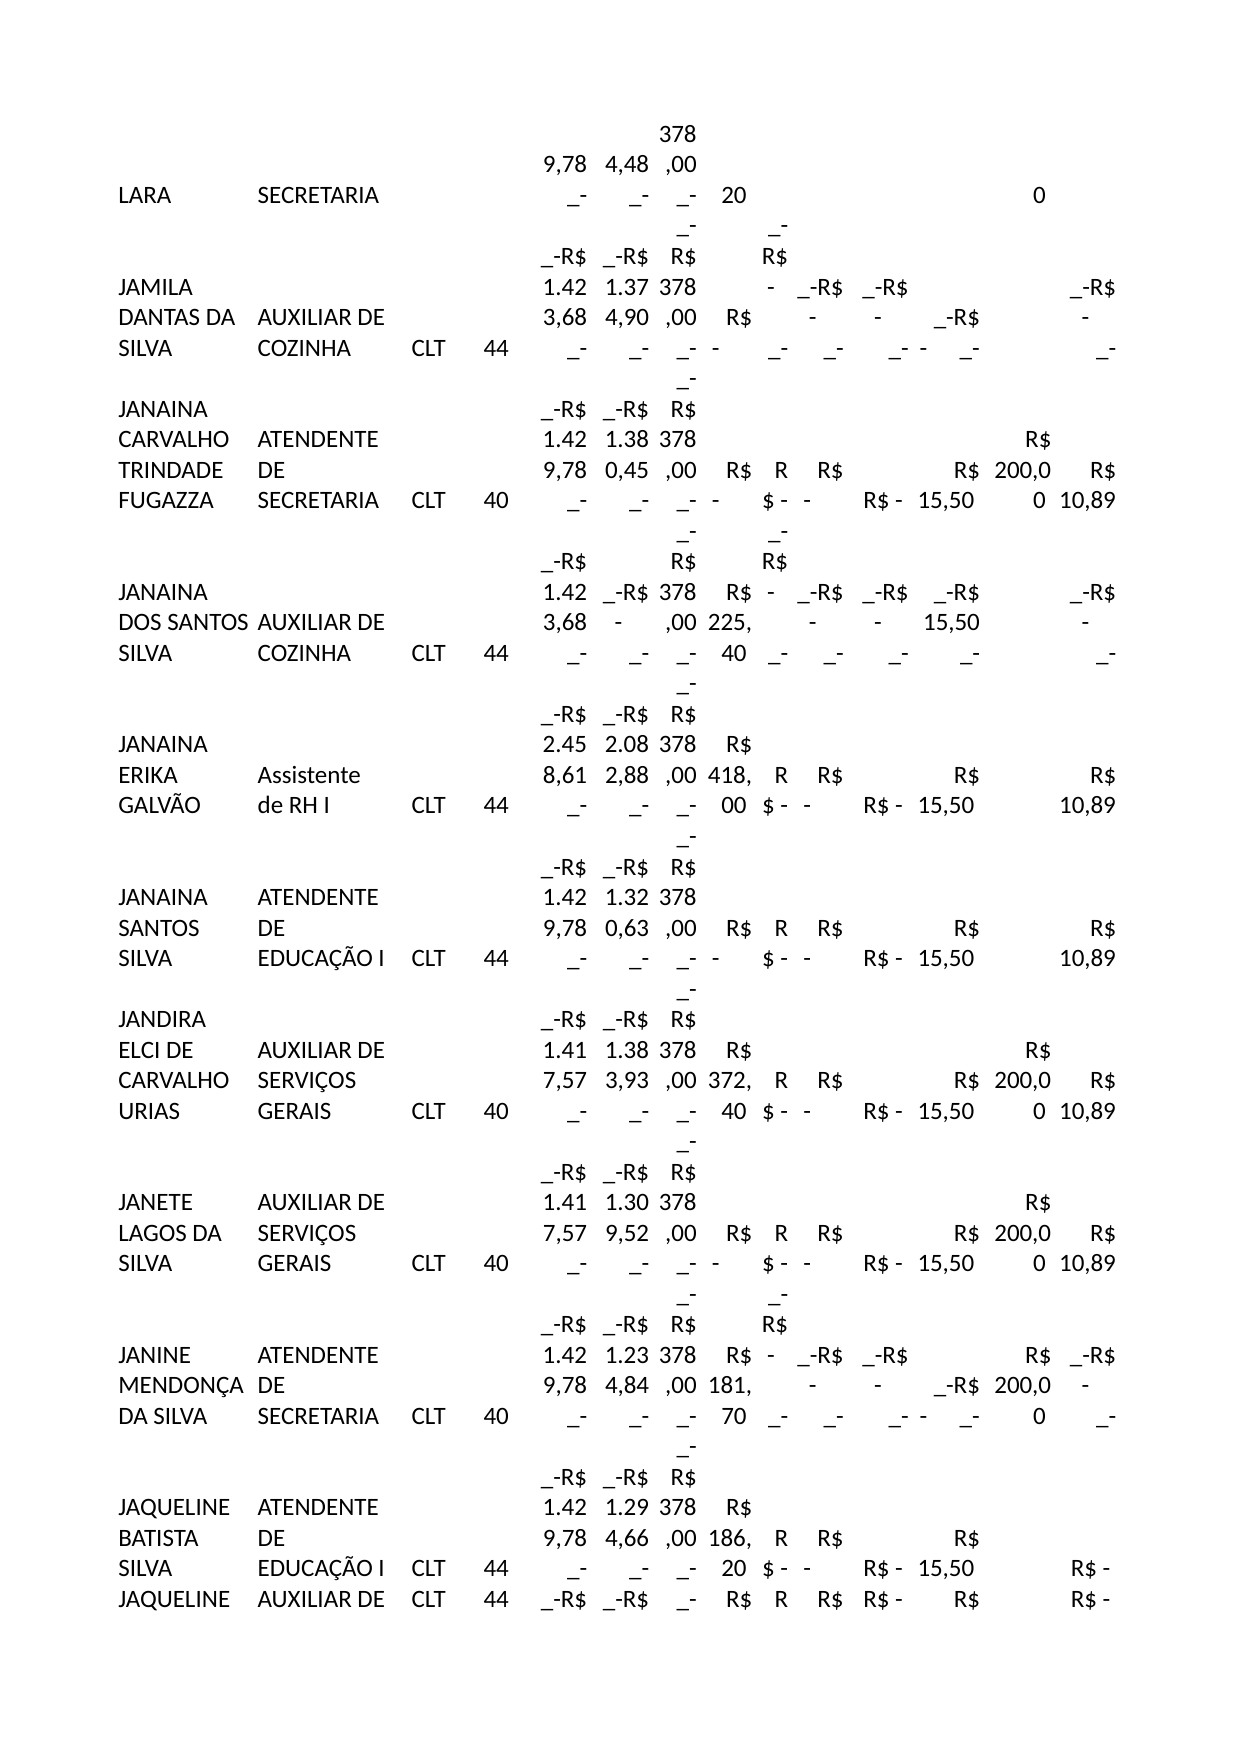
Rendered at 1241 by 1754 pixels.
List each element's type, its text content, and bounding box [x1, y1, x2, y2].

table_cell _-R$ 378,00 _- [652, 362, 699, 515]
table_cell _-R$ 378,00 _- [652, 668, 699, 820]
table_cell 40 [464, 1125, 528, 1278]
table_cell 44 [464, 1583, 528, 1614]
table_cell [1054, 118, 1119, 210]
table_cell _-R$ 15,50 _- [911, 515, 983, 667]
table_cell _-R$ - _- [1054, 1278, 1119, 1431]
table_cell CLT [393, 1431, 464, 1583]
table_cell R$ - [700, 820, 755, 973]
table_cell _-R$ 1.234,84 _- [590, 1278, 652, 1431]
table_cell R$ - [846, 1583, 911, 1614]
table_cell R$ - [791, 1431, 846, 1583]
table_cell R$ 200,00 [983, 1278, 1054, 1431]
table_cell R$ - [700, 210, 755, 362]
table_cell R$ - [846, 820, 911, 973]
table_cell [393, 118, 464, 210]
table_cell 378,00 _- [652, 118, 699, 210]
table_cell 9,78 _- [528, 118, 590, 210]
table_cell [983, 668, 1054, 820]
table_cell JANINE MENDONÇA DA SILVA [115, 1278, 254, 1431]
table_cell R$ 10,89 [1054, 362, 1119, 515]
table_cell _-R$ - _- [755, 515, 791, 667]
table_cell R$ 200,00 [983, 973, 1054, 1125]
table_cell _-R$ 1.429,78 _- [528, 362, 590, 515]
table_cell [983, 210, 1054, 362]
table_cell _-R$ 1.429,78 _- [528, 1278, 590, 1431]
table_cell CLT [393, 210, 464, 362]
table_cell R$ [911, 1583, 983, 1614]
table_cell _-R$ [590, 1583, 652, 1614]
table_cell R$ - [846, 668, 911, 820]
table_cell R$ - [846, 1125, 911, 1278]
table_cell R$ [700, 1583, 755, 1614]
table_cell R$ - [846, 362, 911, 515]
table_cell SECRETARIA [254, 118, 393, 210]
table_cell 40 [464, 973, 528, 1125]
table_cell [983, 820, 1054, 973]
table_cell CLT [393, 362, 464, 515]
table_cell R$ - [1054, 1431, 1119, 1583]
table_cell _-R$ - _- [911, 210, 983, 362]
table_cell R$ - [1054, 1583, 1119, 1614]
table_cell [846, 118, 911, 210]
table_cell _-R$ 1.417,57 _- [528, 973, 590, 1125]
table_cell _-R$ - _- [791, 515, 846, 667]
table_cell R$ 10,89 [1054, 973, 1119, 1125]
table_cell R$ - [791, 668, 846, 820]
table_cell R$ 15,50 [911, 1431, 983, 1583]
table_cell _-R$ - _- [846, 515, 911, 667]
table_cell _-R$ 2.082,88 _- [590, 668, 652, 820]
table_cell AUXILIAR DE COZINHA [254, 210, 393, 362]
table_cell 40 [464, 1278, 528, 1431]
table_cell AUXILIAR DE SERVIÇOS GERAIS [254, 1125, 393, 1278]
table_cell _-R$ 1.383,93 _- [590, 973, 652, 1125]
table_cell 4,48 _- [590, 118, 652, 210]
table_cell R$ - [755, 1431, 791, 1583]
table_cell _-R$ 1.380,45 _- [590, 362, 652, 515]
table_cell R$ - [846, 973, 911, 1125]
table_cell CLT [393, 668, 464, 820]
table_cell 40 [464, 362, 528, 515]
table_cell JANAINA CARVALHO TRINDADE FUGAZZA [115, 362, 254, 515]
table_cell _-R$ 378,00 _- [652, 973, 699, 1125]
table_cell R$ - [846, 1431, 911, 1583]
table_cell [911, 118, 983, 210]
table_cell _-R$ 1.374,90 _- [590, 210, 652, 362]
table_cell R$ 225,40 [700, 515, 755, 667]
table_cell [983, 515, 1054, 667]
table_cell ATENDENTE DE EDUCAÇÃO I [254, 1431, 393, 1583]
table_cell _-R$ - _- [1054, 515, 1119, 667]
table_cell CLT [393, 820, 464, 973]
table_cell _-R$ 1.429,78 _- [528, 820, 590, 973]
table_cell _-R$ 2.458,61 _- [528, 668, 590, 820]
table_cell ATENDENTE DE SECRETARIA [254, 362, 393, 515]
table_cell _-R$ 1.423,68 _- [528, 515, 590, 667]
table_cell _-R$ 1.417,57 _- [528, 1125, 590, 1278]
table_cell _-R$ 378,00 _- [652, 820, 699, 973]
table_cell R$ - [791, 820, 846, 973]
table_cell _-R$ - _- [590, 515, 652, 667]
table_cell JANAINA SANTOS SILVA [115, 820, 254, 973]
table_cell AUXILIAR DE [254, 1583, 393, 1614]
table_cell _-R$ 378,00 _- [652, 1278, 699, 1431]
table_cell R$ - [791, 1583, 846, 1614]
table_cell AUXILIAR DE COZINHA [254, 515, 393, 667]
table_cell R$ 15,50 [911, 362, 983, 515]
table_cell CLT [393, 1583, 464, 1614]
table_cell R$ - [755, 668, 791, 820]
table_cell _-R$ 1.294,66 _- [590, 1431, 652, 1583]
table_cell CLT [393, 1278, 464, 1431]
table_cell _-R$ - _- [911, 1278, 983, 1431]
table_cell R$ 10,89 [1054, 1125, 1119, 1278]
table_cell R$ 418,00 [700, 668, 755, 820]
table_cell _-R$ 378,00 _- [652, 1431, 699, 1583]
table_cell R$ - [791, 362, 846, 515]
table_cell R$ 15,50 [911, 973, 983, 1125]
table_cell _-R$ 1.320,63 _- [590, 820, 652, 973]
table_cell [464, 118, 528, 210]
table_cell _- [652, 1583, 699, 1614]
table_cell CLT [393, 1125, 464, 1278]
table_cell R$ - [791, 973, 846, 1125]
table_cell [791, 118, 846, 210]
table_cell _-R$ - _- [755, 210, 791, 362]
table_cell JANETE LAGOS DA SILVA [115, 1125, 254, 1278]
table_cell _-R$ - _- [846, 1278, 911, 1431]
table_cell R$ 15,50 [911, 820, 983, 973]
table_cell JANDIRA ELCI DE CARVALHO URIAS [115, 973, 254, 1125]
table_cell R$ 15,50 [911, 668, 983, 820]
table_cell 20 [700, 118, 755, 210]
table_cell _-R$ [528, 1583, 590, 1614]
table_cell _-R$ 1.429,78 _- [528, 1431, 590, 1583]
table_cell JANAINA DOS SANTOS SILVA [115, 515, 254, 667]
table_cell R$ - [791, 1125, 846, 1278]
table_cell _-R$ 1.309,52 _- [590, 1125, 652, 1278]
table_cell R$ 10,89 [1054, 668, 1119, 820]
table_cell R$ 186,20 [700, 1431, 755, 1583]
table_cell _-R$ 1.423,68 _- [528, 210, 590, 362]
table_cell 44 [464, 515, 528, 667]
table_cell R$ 200,00 [983, 362, 1054, 515]
table_cell Assistente de RH I [254, 668, 393, 820]
table_cell LARA [115, 118, 254, 210]
table_cell 44 [464, 1431, 528, 1583]
table_cell [755, 118, 791, 210]
table_cell R$ - [755, 820, 791, 973]
table_cell _-R$ - _- [846, 210, 911, 362]
table_cell R$ - [755, 1125, 791, 1278]
table_cell JAQUELINE [115, 1583, 254, 1614]
table_cell R$ 10,89 [1054, 820, 1119, 973]
table_cell R$ 15,50 [911, 1125, 983, 1278]
table_cell 0 [983, 118, 1054, 210]
table_cell _-R$ - _- [1054, 210, 1119, 362]
table_cell R$ 181,70 [700, 1278, 755, 1431]
table_cell JAQUELINE BATISTA SILVA [115, 1431, 254, 1583]
table_cell R [755, 1583, 791, 1614]
table_cell _-R$ 378,00 _- [652, 515, 699, 667]
table_cell 44 [464, 210, 528, 362]
table_cell JAMILA DANTAS DA SILVA [115, 210, 254, 362]
table_cell R$ 372,40 [700, 973, 755, 1125]
table_cell R$ 200,00 [983, 1125, 1054, 1278]
table_cell _-R$ - _- [791, 210, 846, 362]
table_cell R$ - [755, 973, 791, 1125]
table_cell _-R$ - _- [791, 1278, 846, 1431]
table_cell CLT [393, 515, 464, 667]
table_cell 44 [464, 820, 528, 973]
table_cell ATENDENTE DE SECRETARIA [254, 1278, 393, 1431]
table_cell CLT [393, 973, 464, 1125]
table_cell [983, 1583, 1054, 1614]
table_cell R$ - [700, 1125, 755, 1278]
table_cell JANAINA ERIKA GALVÃO [115, 668, 254, 820]
table_cell _-R$ 378,00 _- [652, 1125, 699, 1278]
table_cell ATENDENTE DE EDUCAÇÃO I [254, 820, 393, 973]
table_cell R$ - [700, 362, 755, 515]
table_cell _-R$ 378,00 _- [652, 210, 699, 362]
table_cell [983, 1431, 1054, 1583]
table_cell _-R$ - _- [755, 1278, 791, 1431]
table_cell AUXILIAR DE SERVIÇOS GERAIS [254, 973, 393, 1125]
table_cell R$ - [755, 362, 791, 515]
table_cell 44 [464, 668, 528, 820]
